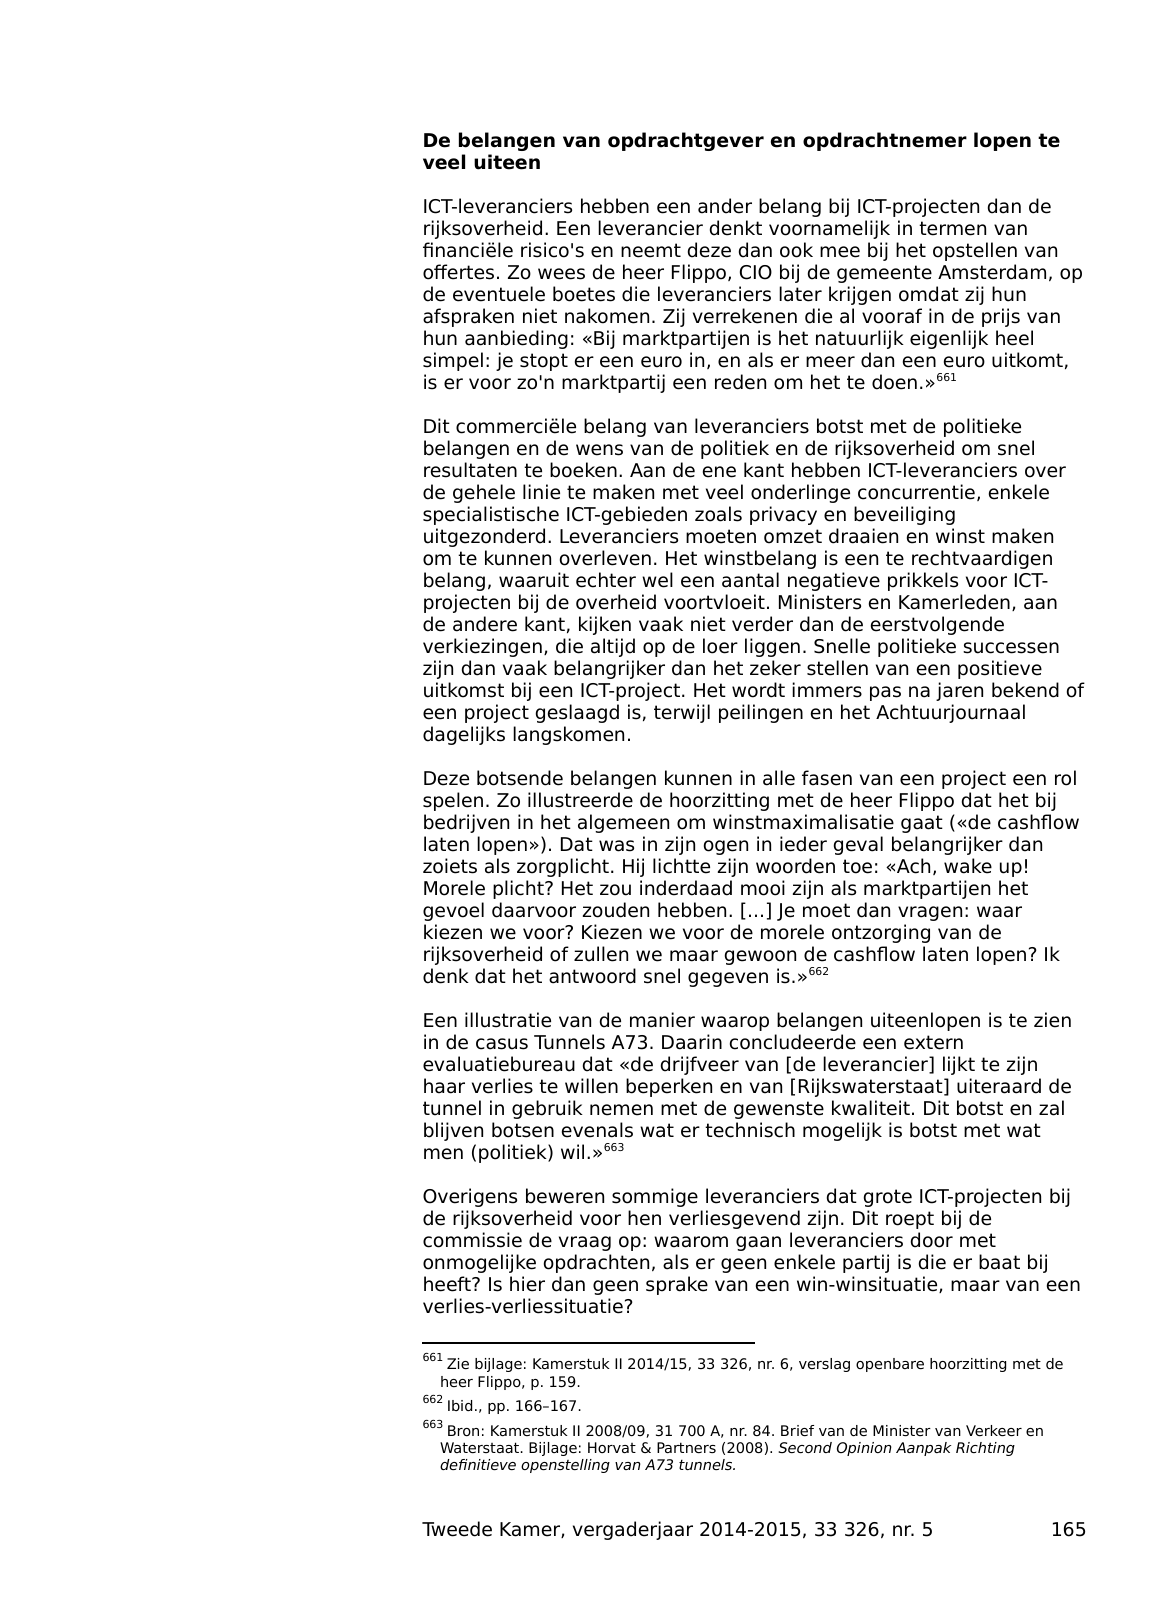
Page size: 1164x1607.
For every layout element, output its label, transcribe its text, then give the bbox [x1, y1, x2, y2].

text Deze botsende belangen kunnen in alle fasen van een project een rol spelen. Zo illustreerde de hoorzitting met de heer Flippo dat het bij bedrijven in het algemeen om winstmaximalisatie gaat («de cashflow laten lopen»). Dat was in zijn ogen in ieder geval belangrijker dan zoiets als zorgplicht. Hij lichtte zijn woorden toe: «Ach, wake up! Morele plicht? Het zou inderdaad mooi zijn als marktpartijen het gevoel daarvoor zouden hebben. [...] Je moet dan vragen: waar kiezen we voor? Kiezen we voor de morele ontzorging van de rijksoverheid of zullen we maar gewoon de cashflow laten lopen? Ik denk dat het antwoord snel gegeven is.» [422, 768, 1087, 988]
text Dit commerciële belang van leveranciers botst met de politieke belangen en de wens van de politiek en de rijksoverheid om snel resultaten te boeken. Aan de ene kant hebben ICT-leveranciers over de gehele linie te maken met veel onderlinge concurrentie, enkele specialistische ICT-gebieden zoals privacy en beveiliging uitgezonderd. Leveranciers moeten omzet draaien en winst maken om te kunnen overleven. Het winstbelang is een te rechtvaardigen belang, waaruit echter wel een aantal negatieve prikkels voor ICT-projecten bij de overheid voortvloeit. Ministers en Kamerleden, aan de andere kant, kijken vaak niet verder dan de eerstvolgende verkiezingen, die altijd op de loer liggen. Snelle politieke successen zijn dan vaak belangrijker dan het zeker stellen van een positieve uitkomst bij een ICT-project. Het wordt immers pas na jaren bekend of een project geslaagd is, terwijl peilingen en het Achtuurjournaal dagelijks langskomen. [422, 416, 1087, 746]
text Een illustratie van de manier waarop belangen uiteenlopen is te zien in de casus Tunnels A73. Daarin concludeerde een extern evaluatiebureau dat «de drijfveer van [de leverancier] lijkt te zijn haar verlies te willen beperken en van [Rijkswaterstaat] uiteraard de tunnel in gebruik nemen met de gewenste kwaliteit. Dit botst en zal blijven botsen evenals wat er technisch mogelijk is botst met wat men (politiek) wil.» [422, 1010, 1087, 1164]
text Zie bijlage: Kamerstuk II 2014/15, 33 326, nr. 6, verslag openbare hoorzitting met de heer Flippo, p. 159. [422, 1352, 1087, 1391]
text Bron: Kamerstuk II 2008/09, 31 700 A, nr. 84. Brief van de Minister van Verkeer en Waterstaat. Bijlage: Horvat & Partners (2008). Second Opinion Aanpak Richting definitieve openstelling van A73 tunnels. [422, 1418, 1087, 1474]
text Overigens beweren sommige leveranciers dat grote ICT-projecten bij de rijksoverheid voor hen verliesgevend zijn. Dit roept bij de commissie de vraag op: waarom gaan leveranciers door met onmogelijke opdrachten, als er geen enkele partij is die er baat bij heeft? Is hier dan geen sprake van een win-winsituatie, maar van een verlies-verliessituatie? [422, 1186, 1087, 1318]
text Ibid., pp. 166–167. [422, 1393, 1087, 1416]
subtitle De belangen van opdrachtgever en opdrachtnemer lopen te veel uiteen [422, 130, 1087, 174]
text ICT-leveranciers hebben een ander belang bij ICT-projecten dan de rijksoverheid. Een leverancier denkt voornamelijk in termen van financiële risico's en neemt deze dan ook mee bij het opstellen van offertes. Zo wees de heer Flippo, CIO bij de gemeente Amsterdam, op de eventuele boetes die leveranciers later krijgen omdat zij hun afspraken niet nakomen. Zij verrekenen die al vooraf in de prijs van hun aanbieding: «Bij marktpartijen is het natuurlijk eigenlijk heel simpel: je stopt er een euro in, en als er meer dan een euro uitkomt, is er voor zo'n marktpartij een reden om het te doen.» [422, 196, 1087, 394]
